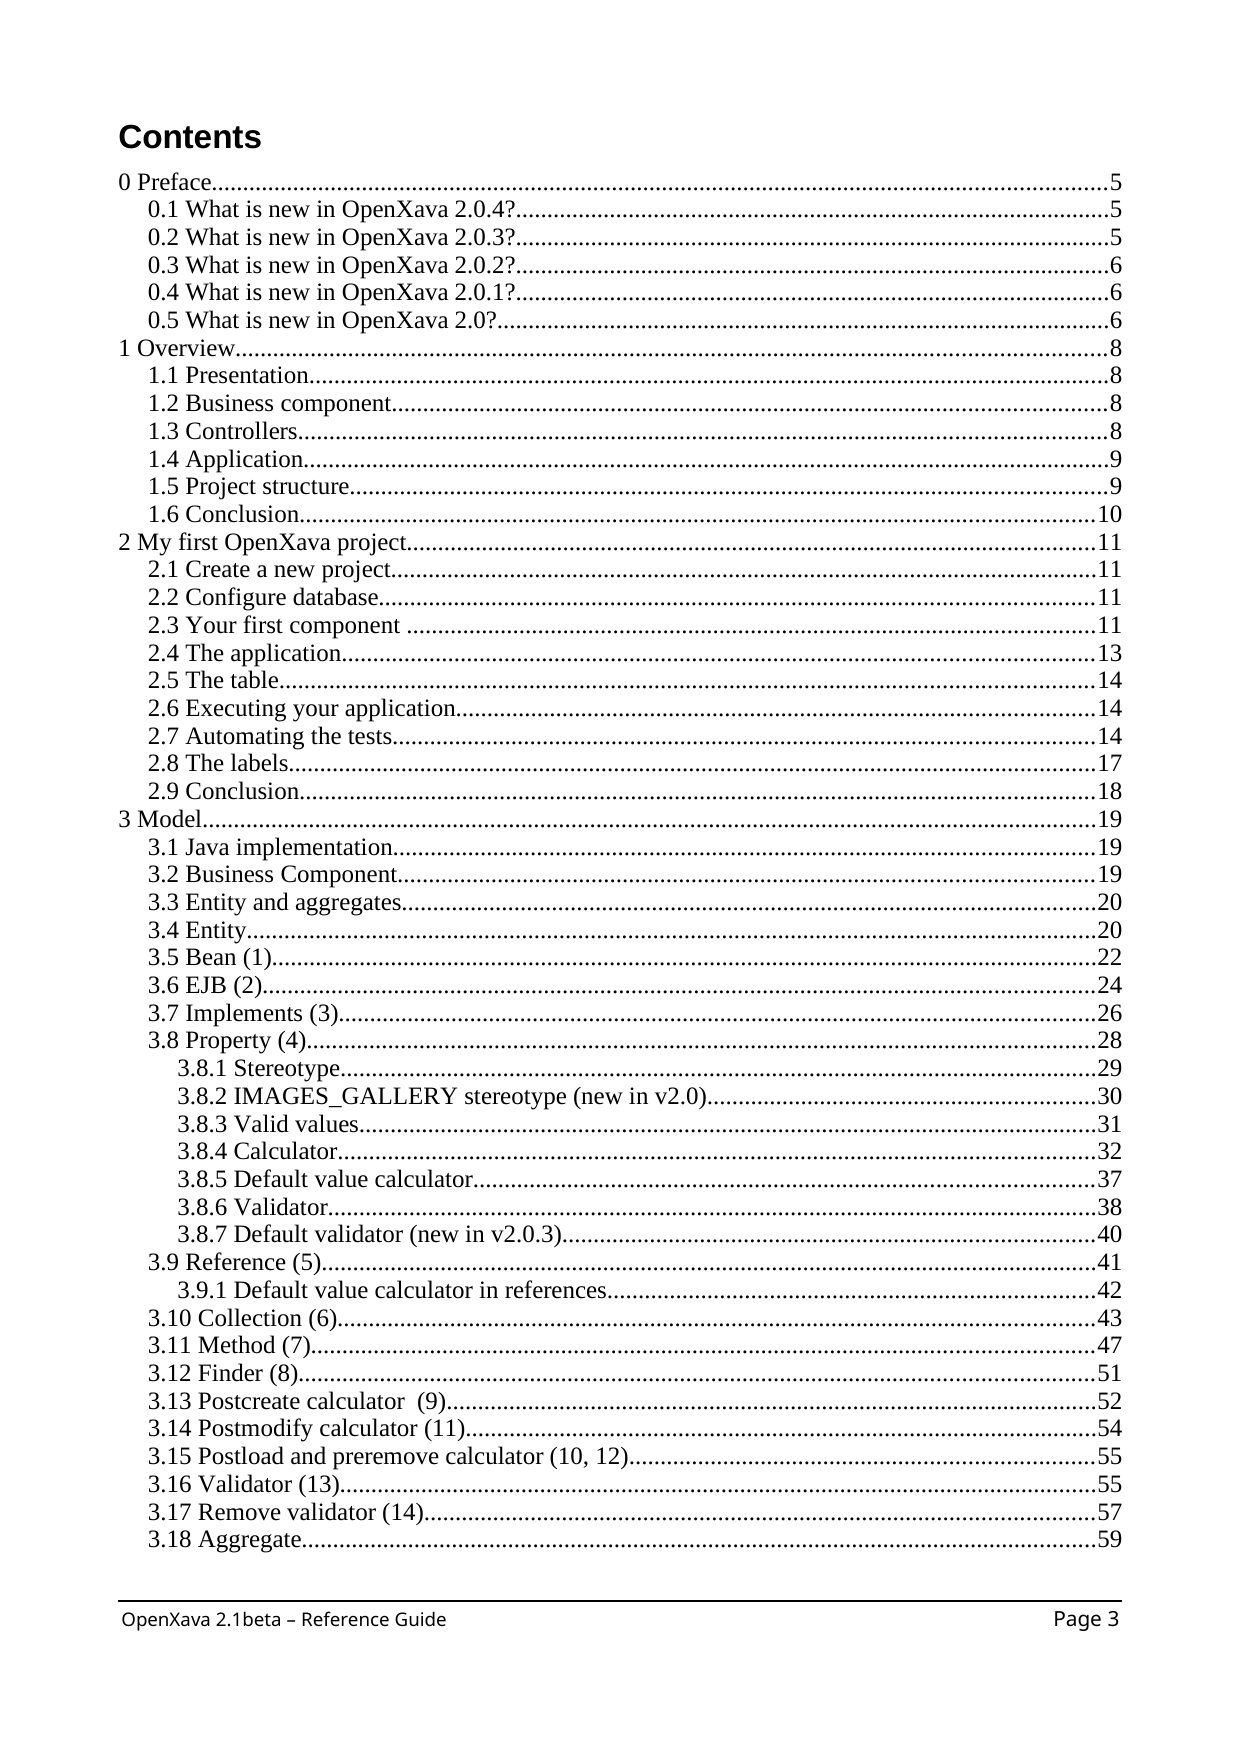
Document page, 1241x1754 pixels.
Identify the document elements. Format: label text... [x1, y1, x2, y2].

text 1.5 Project structure 9 [148, 472, 1122, 500]
text 0.1 What is new in OpenXava 2.0.4? 5 [148, 195, 1122, 223]
text 2.1 Create a new project 11 [148, 556, 1122, 583]
text 3.17 Remove validator (14) 57 [148, 1498, 1122, 1525]
text 0.4 What is new in OpenXava 2.0.1? 6 [148, 278, 1122, 306]
text 3.12 Finder (8) 51 [148, 1359, 1122, 1387]
text 1.4 Application 9 [148, 445, 1122, 472]
text 3.9 Reference (5) 41 [148, 1248, 1122, 1276]
text 2.2 Configure database 11 [148, 583, 1122, 611]
text 1.6 Conclusion 10 [148, 500, 1122, 528]
text 2.3 Your first component 11 [148, 611, 1122, 639]
text 3.1 Java implementation 19 [148, 833, 1122, 860]
text 0.5 What is new in OpenXava 2.0? 6 [148, 306, 1122, 334]
text 2.4 The application 13 [148, 639, 1122, 666]
text 1.2 Business component 8 [148, 389, 1122, 417]
text 3.8.1 Stereotype 29 [177, 1054, 1122, 1082]
text 3.13 Postcreate calculator (9) 52 [148, 1387, 1122, 1414]
text 0.2 What is new in OpenXava 2.0.3? 5 [148, 223, 1122, 251]
text 2.7 Automating the tests 14 [148, 722, 1122, 749]
text 2.6 Executing your application 14 [148, 694, 1122, 722]
text 3.8.3 Valid values 31 [177, 1110, 1122, 1137]
text 3.11 Method (7) 47 [148, 1331, 1122, 1359]
text 3.8.5 Default value calculator 37 [177, 1165, 1122, 1193]
text 3.8.6 Validator 38 [177, 1193, 1122, 1221]
text 3.3 Entity and aggregates 20 [148, 888, 1122, 916]
text 3.7 Implements (3) 26 [148, 999, 1122, 1027]
text 3.5 Bean (1) 22 [148, 943, 1122, 971]
text 3.9.1 Default value calculator in references 42 [177, 1276, 1122, 1304]
text 2 My first OpenXava project 11 [118, 528, 1122, 556]
text 3.18 Aggregate 59 [148, 1525, 1122, 1553]
text 3.14 Postmodify calculator (11) 54 [148, 1414, 1122, 1442]
subtitle Contents [118, 118, 1122, 155]
text 3.16 Validator (13) 55 [148, 1470, 1122, 1498]
text 0 Preface 5 [118, 168, 1122, 195]
text 1.3 Controllers 8 [148, 417, 1122, 445]
text 3.4 Entity 20 [148, 916, 1122, 943]
text 3 Model 19 [118, 805, 1122, 833]
text 2.9 Conclusion 18 [148, 777, 1122, 805]
text 3.2 Business Component 19 [148, 860, 1122, 888]
text 2.8 The labels 17 [148, 749, 1122, 777]
text 3.10 Collection (6) 43 [148, 1304, 1122, 1331]
text 3.8.2 IMAGES_GALLERY stereotype (new in v2.0) 30 [177, 1082, 1122, 1110]
text 3.6 EJB (2) 24 [148, 971, 1122, 999]
text 1 Overview 8 [118, 334, 1122, 362]
text 0.3 What is new in OpenXava 2.0.2? 6 [148, 251, 1122, 278]
text 3.8.4 Calculator 32 [177, 1137, 1122, 1165]
text 3.8.7 Default validator (new in v2.0.3) 40 [177, 1221, 1122, 1248]
text 1.1 Presentation 8 [148, 362, 1122, 389]
text 3.8 Property (4) 28 [148, 1027, 1122, 1054]
text 2.5 The table 14 [148, 666, 1122, 694]
text 3.15 Postload and preremove calculator (10, 12) 55 [148, 1442, 1122, 1470]
